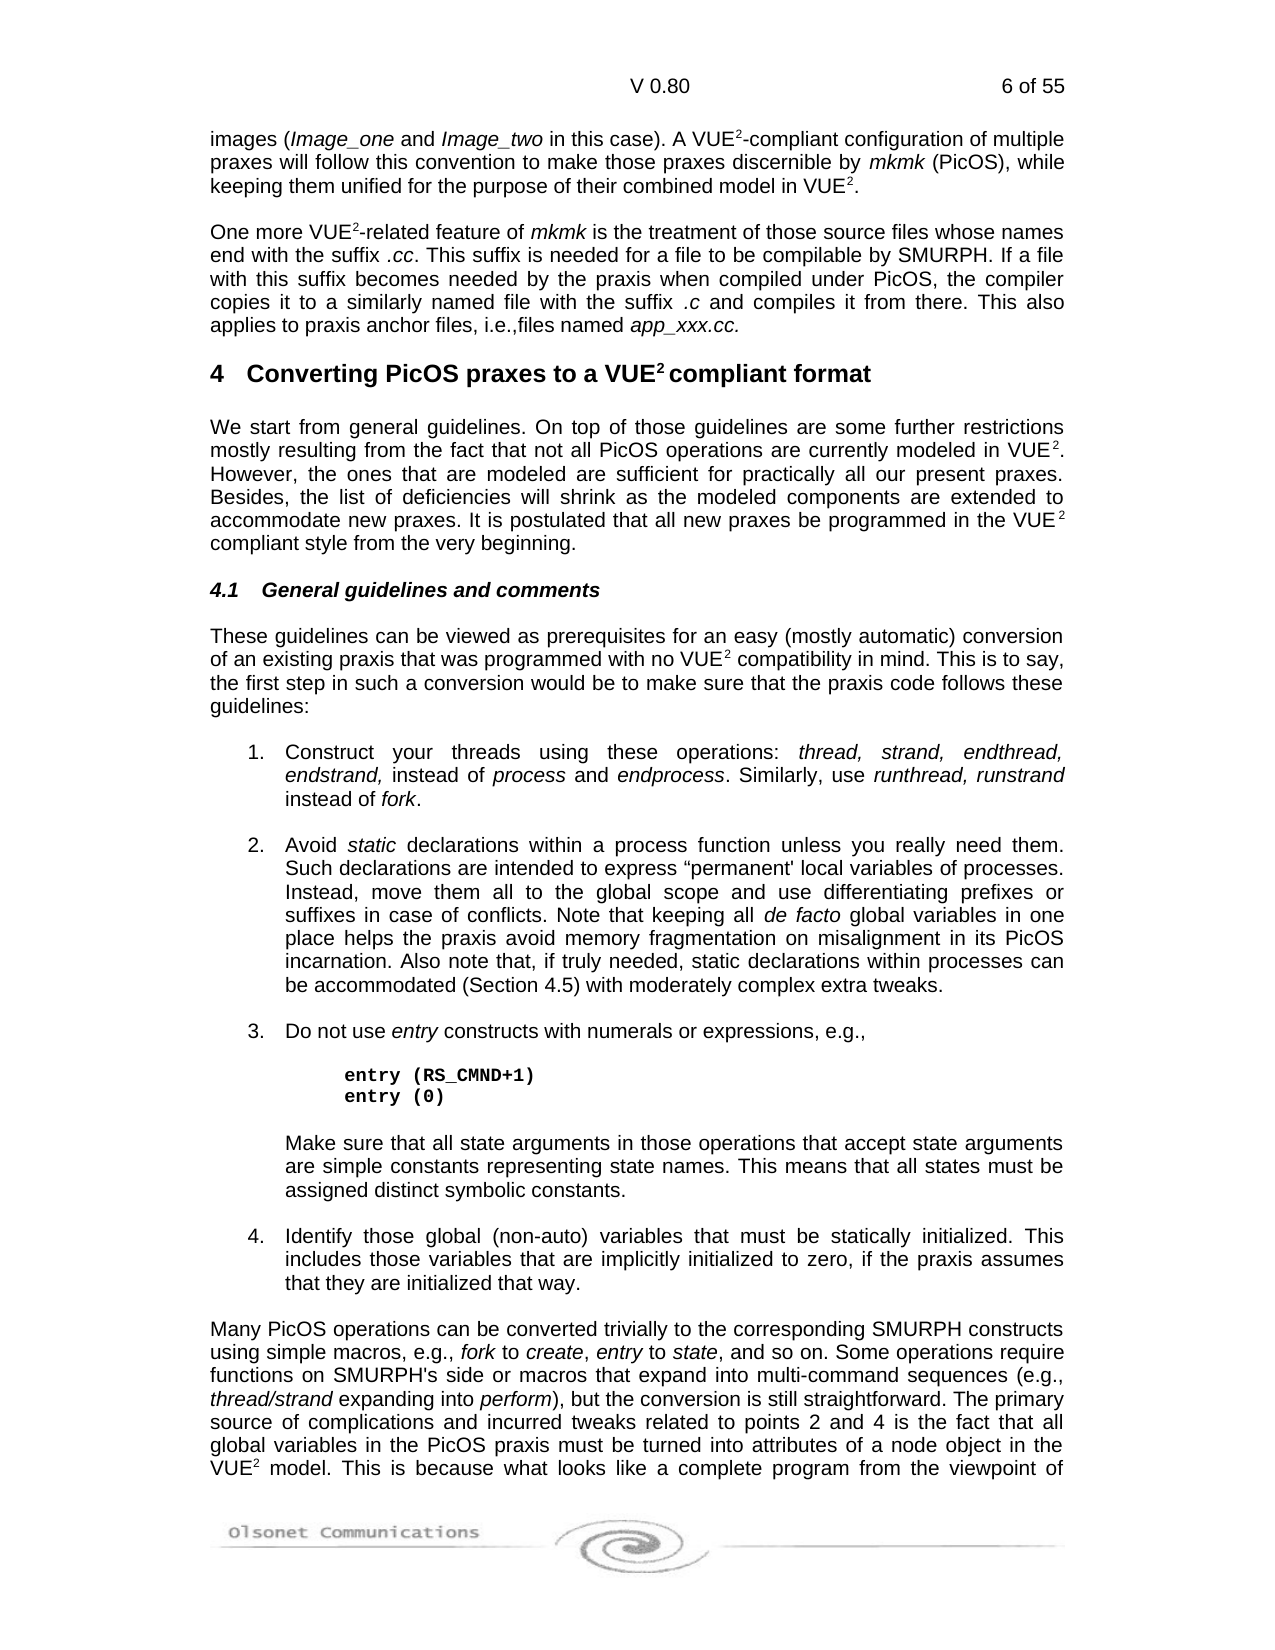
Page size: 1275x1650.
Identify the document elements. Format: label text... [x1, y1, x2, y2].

list Avoid static declarations within a process function unless you really need them. Such declarations are intended to express “permanent' local variables of processes. Instead, move them all to the global scope and use differentiating prefixes or suffixes in case of conflicts. Note that keeping all de facto global variables in one place helps the praxis avoid memory fragmentation on misalignment in its PicOS incarnation. Also note that, if truly needed, static declarations within processes can be accommodated (Section 4.5) with moderately complex extra tweaks. [247, 834, 1065, 996]
list Identify those global (non-auto) variables that must be statically initialized. This includes those variables that are implicitly initialized to zero, if the praxis assumes that they are initialized that way. [247, 1225, 1065, 1294]
text These guidelines can be viewed as prerequisites for an easy (mostly automatic) conversion of an existing praxis that was programmed with no VUE2 compatibility in mind. This is to say, the first step in such a conversion would be to make sure that the praxis code follows these guidelines: [210, 625, 1065, 718]
subtitle Converting PicOS praxes to a VUE2 compliant format [210, 360, 1065, 388]
subtitle General guidelines and comments [210, 578, 1065, 601]
list entry (RS_CMND+1) [307, 1066, 1065, 1087]
list Make sure that all state arguments in those operations that accept state arguments are simple constants representing state names. This means that all states must be assigned distinct symbolic constants. [247, 1132, 1065, 1201]
text Many PicOS operations can be converted trivially to the corresponding SMURPH constructs using simple macros, e.g., fork to create, entry to state, and so on. Some operations require functions on SMURPH's side or macros that expand into multi-command sequences (e.g., thread/strand expanding into perform), but the conversion is still straightforward. The primary source of complications and incurred tweaks related to points 2 and 4 is the fact that all global variables in the PicOS praxis must be turned into attributes of a node object in the VUE2 model. This is because what looks like a complete program from the viewpoint of [210, 1318, 1065, 1480]
list entry (0) [307, 1087, 1065, 1108]
text One more VUE2-related feature of mkmk is the treatment of those source files whose names end with the suffix .cc. This suffix is needed for a file to be compilable by SMURPH. If a file with this suffix becomes needed by the praxis when compiled under PicOS, the compiler copies it to a similarly named file with the suffix .c and compiles it from there. This also applies to praxis anchor files, i.e.,files named app_xxx.cc. [210, 221, 1065, 337]
text images (Image_one and Image_two in this case). A VUE2-compliant configuration of multiple praxes will follow this convention to make those praxes discernible by mkmk (PicOS), while keeping them unified for the purpose of their combined model in VUE2. [210, 128, 1065, 197]
list Construct your threads using these operations: thread, strand, endthread, endstrand, instead of process and endprocess. Similarly, use runthread, runstrand instead of fork. [247, 741, 1065, 811]
text We start from general guidelines. On top of those guidelines are some further restrictions mostly resulting from the fact that not all PicOS operations are currently modeled in VUE2. However, the ones that are modeled are sufficient for practically all our present praxes. Besides, the list of deficiencies will shrink as the modeled components are extended to accommodate new praxes. It is postulated that all new praxes be programmed in the VUE2 compliant style from the very beginning. [210, 416, 1065, 555]
picture [210, 1504, 1065, 1596]
list Do not use entry constructs with numerals or expressions, e.g., [247, 1019, 1065, 1043]
